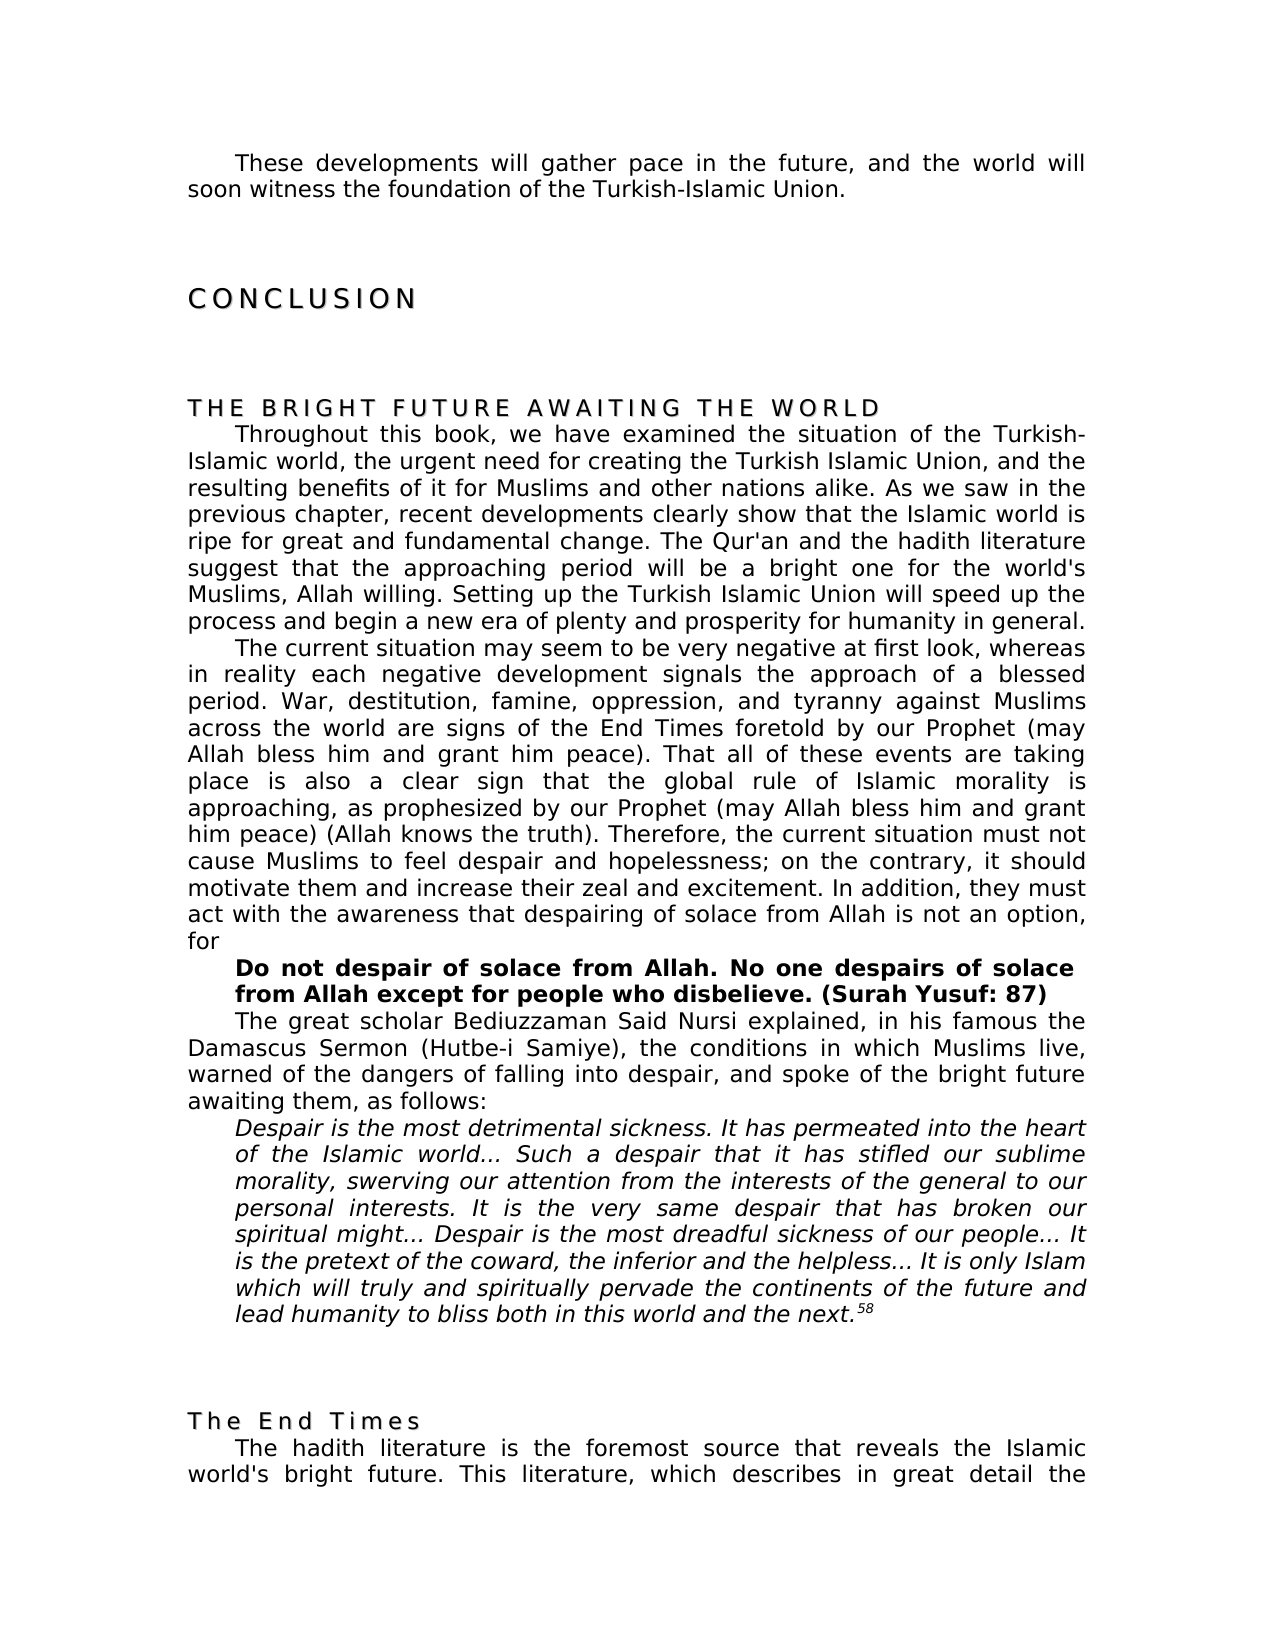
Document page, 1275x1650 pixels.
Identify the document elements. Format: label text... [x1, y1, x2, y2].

text The current situation may seem to be very negative at first look, whereas in reality each negative development signals the approach of a blessed period. War, destitution, famine, oppression, and tyranny against Muslims across the world are signs of the End Times foretold by our Prophet (may Allah bless him and grant him peace). That all of these events are taking place is also a clear sign that the global rule of Islamic morality is approaching, as prophesized by our Prophet (may Allah bless him and grant him peace) (Allah knows the truth). Therefore, the current situation must not cause Muslims to feel despair and hopelessness; on the contrary, it should motivate them and increase their zeal and excitement. In addition, they must act with the awareness that despairing of solace from Allah is not an option, for [187, 635, 1087, 955]
text Do not despair of solace from Allah. No one despairs of solace from Allah except for people who disbelieve. (Surah Yusuf: 87) [235, 955, 1076, 1008]
text THE BRIGHT FUTURE AWAITING THE WORLD [187, 395, 1087, 422]
text CONCLUSION [187, 283, 1087, 315]
text These developments will gather pace in the future, and the world will soon witness the foundation of the Turkish-Islamic Union. [187, 150, 1087, 203]
text The End Times [187, 1408, 1087, 1435]
text Throughout this book, we have examined the situation of the Turkish-Islamic world, the urgent need for creating the Turkish Islamic Union, and the resulting benefits of it for Muslims and other nations alike. As we saw in the previous chapter, recent developments clearly show that the Islamic world is ripe for great and fundamental change. The Qur'an and the hadith literature suggest that the approaching period will be a bright one for the world's Muslims, Allah willing. Setting up the Turkish Islamic Union will speed up the process and begin a new era of plenty and prosperity for humanity in general. [187, 422, 1087, 635]
text The hadith literature is the foremost source that reveals the Islamic world's bright future. This literature, which describes in great detail the [187, 1435, 1087, 1488]
text Despair is the most detrimental sickness. It has permeated into the heart of the Islamic world... Such a despair that it has stifled our sublime morality, swerving our attention from the interests of the general to our personal interests. It is the very same despair that has broken our spiritual might... Despair is the most dreadful sickness of our people... It is the pretext of the coward, the inferior and the helpless... It is only Islam which will truly and spiritually pervade the continents of the future and lead humanity to bliss both in this world and the next.58 [235, 1115, 1087, 1328]
text The great scholar Bediuzzaman Said Nursi explained, in his famous the Damascus Sermon (Hutbe-i Samiye), the conditions in which Muslims live, warned of the dangers of falling into despair, and spoke of the bright future awaiting them, as follows: [187, 1008, 1087, 1115]
